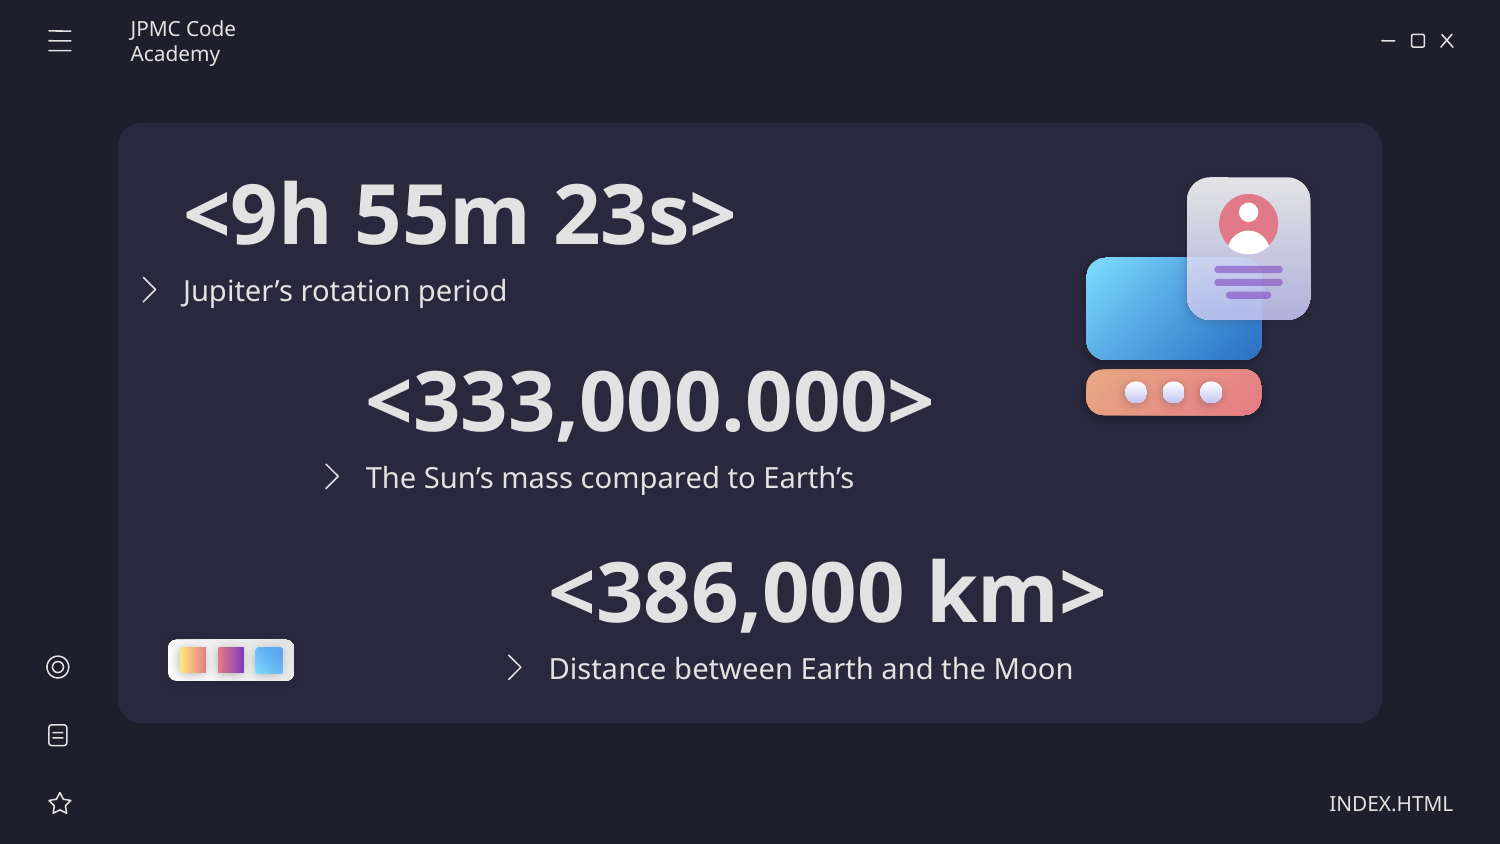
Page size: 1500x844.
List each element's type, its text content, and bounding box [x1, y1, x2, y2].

subtitle INDEX.HTML [1278, 780, 1453, 826]
text_box [1125, 381, 1148, 404]
text_box [168, 639, 294, 681]
subtitle The Sun’s mass compared to Earth’s [350, 453, 1150, 500]
title [350, 346, 1150, 449]
title [533, 537, 1332, 640]
text_box [1086, 177, 1311, 360]
subtitle Distance between Earth and the Moon [533, 644, 1332, 691]
subtitle JPMC Code Academy [130, 18, 306, 64]
subtitle Jupiter’s rotation period [168, 266, 967, 313]
text_box [1150, 369, 1262, 416]
title [168, 160, 967, 262]
